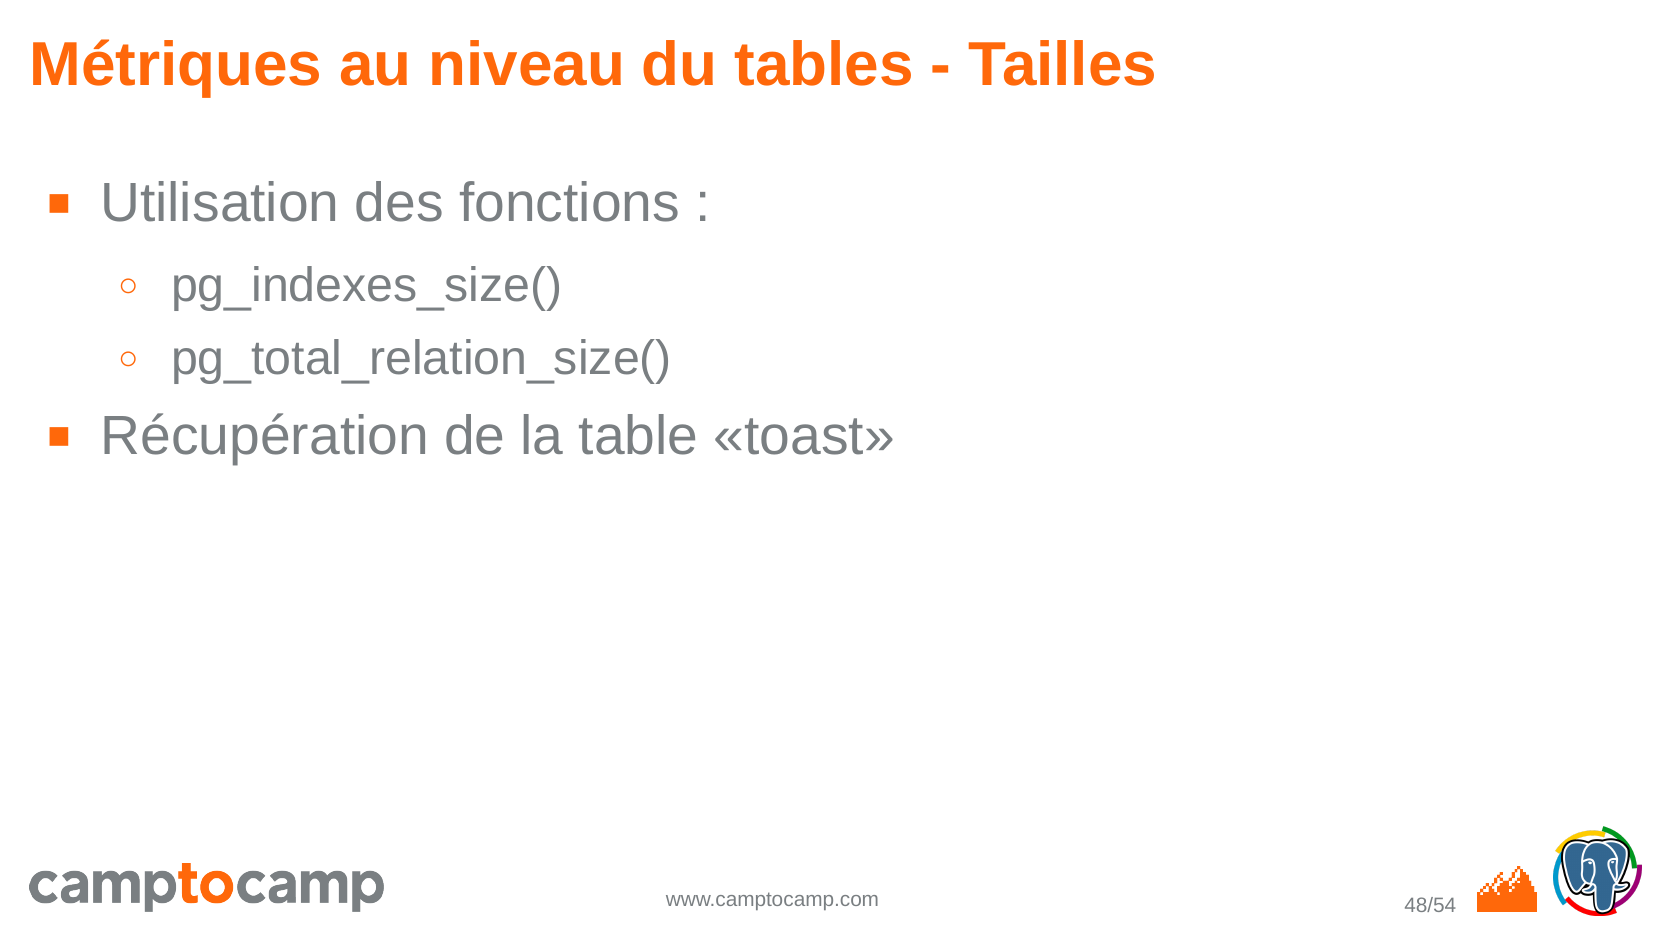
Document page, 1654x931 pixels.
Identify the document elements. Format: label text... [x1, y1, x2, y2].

picture [29, 863, 384, 912]
picture [1553, 826, 1642, 916]
list Utilisation des fonctions : pg_indexes_size() pg_total_relation_size() Récupération de la table «toast» [29, 171, 1625, 827]
picture [1477, 866, 1537, 912]
title Métriques au niveau du tables - Tailles [29, 29, 1625, 156]
